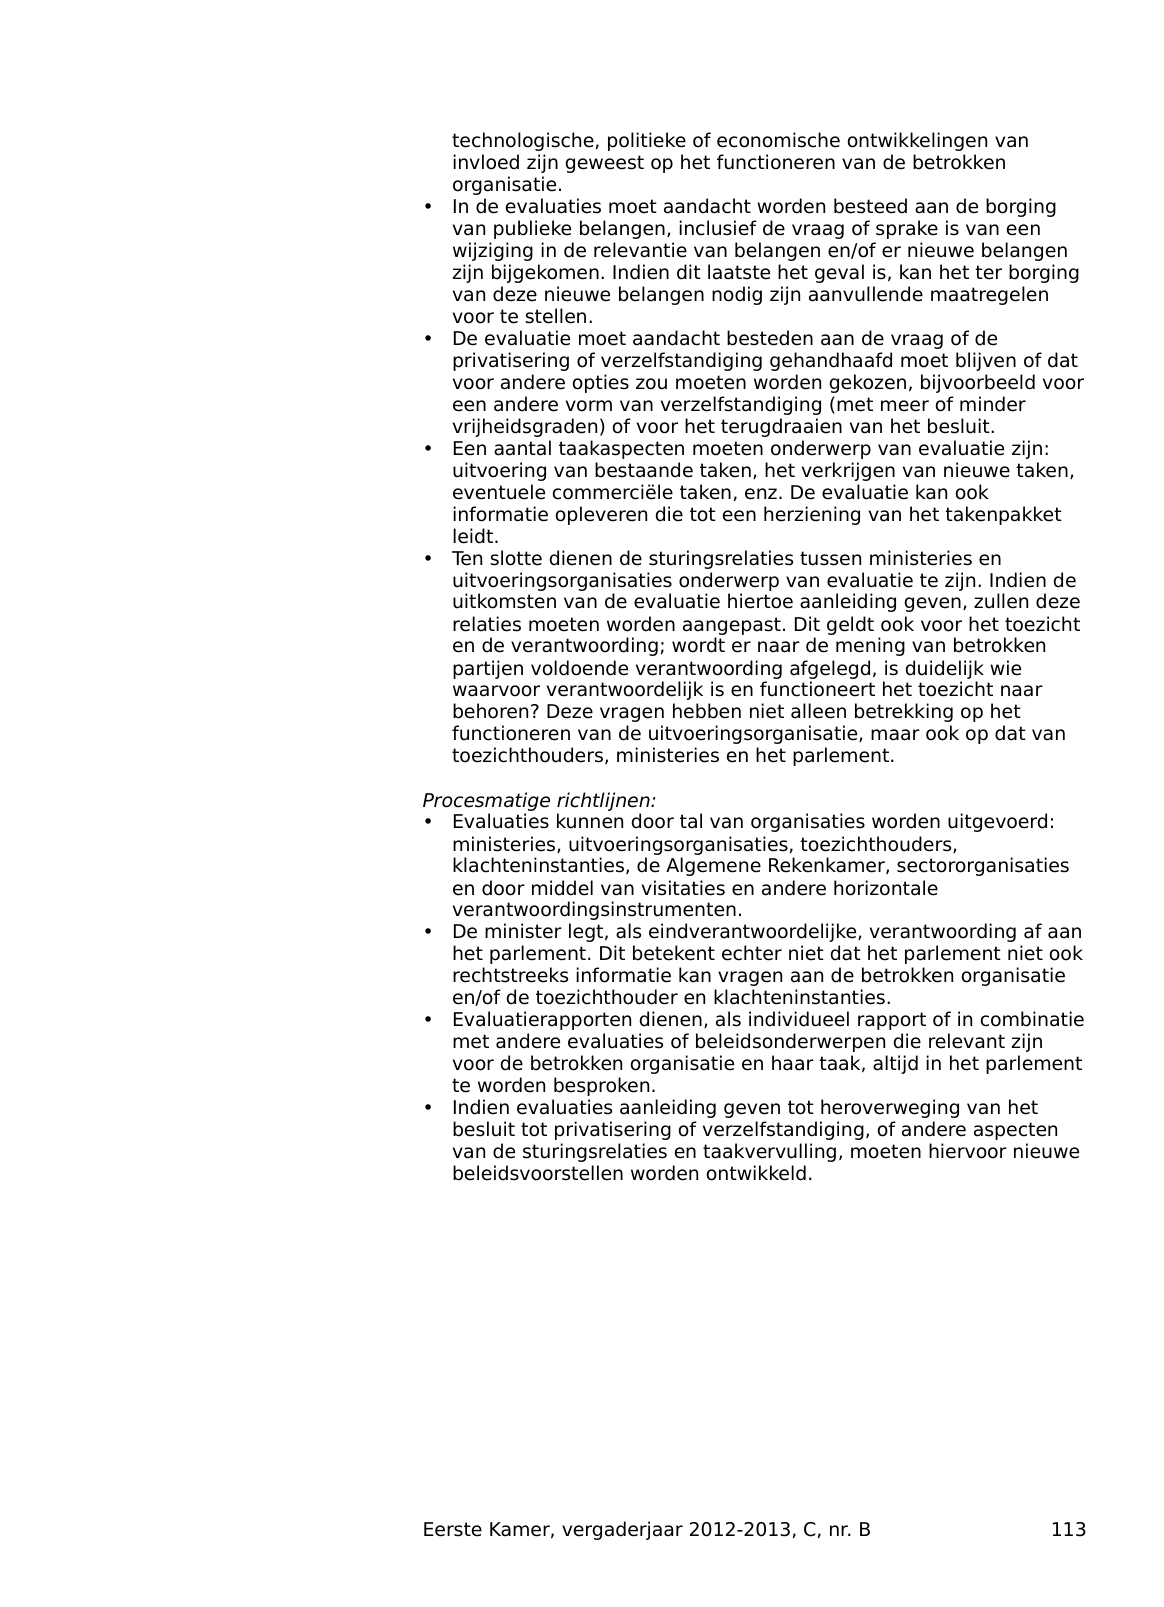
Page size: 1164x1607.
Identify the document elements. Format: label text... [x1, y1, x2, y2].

text technologische, politieke of economische ontwikkelingen van invloed zijn geweest op het functioneren van de betrokken organisatie. [422, 130, 1087, 196]
text • Evaluaties kunnen door tal van organisaties worden uitgevoerd: ministeries, uitvoeringsorganisaties, toezichthouders, klachteninstanties, de Algemene Rekenkamer, sectororganisaties en door middel van visitaties en andere horizontale verantwoordingsinstrumenten. [422, 811, 1087, 921]
subtitle Procesmatige richtlijnen: [422, 789, 1087, 811]
text • Ten slotte dienen de sturingsrelaties tussen ministeries en uitvoeringsorganisaties onderwerp van evaluatie te zijn. Indien de uitkomsten van de evaluatie hiertoe aanleiding geven, zullen deze relaties moeten worden aangepast. Dit geldt ook voor het toezicht en de verantwoording; wordt er naar de mening van betrokken partijen voldoende verantwoording afgelegd, is duidelijk wie waarvoor verantwoordelijk is en functioneert het toezicht naar behoren? Deze vragen hebben niet alleen betrekking op het functioneren van de uitvoeringsorganisatie, maar ook op dat van toezichthouders, ministeries en het parlement. [422, 547, 1087, 767]
text • Evaluatierapporten dienen, als individueel rapport of in combinatie met andere evaluaties of beleidsonderwerpen die relevant zijn voor de betrokken organisatie en haar taak, altijd in het parlement te worden besproken. [422, 1009, 1087, 1097]
text • Een aantal taakaspecten moeten onderwerp van evaluatie zijn: uitvoering van bestaande taken, het verkrijgen van nieuwe taken, eventuele commerciële taken, enz. De evaluatie kan ook informatie opleveren die tot een herziening van het takenpakket leidt. [422, 438, 1087, 547]
text • In de evaluaties moet aandacht worden besteed aan de borging van publieke belangen, inclusief de vraag of sprake is van een wijziging in de relevantie van belangen en/of er nieuwe belangen zijn bijgekomen. Indien dit laatste het geval is, kan het ter borging van deze nieuwe belangen nodig zijn aanvullende maatregelen voor te stellen. [422, 196, 1087, 328]
text • De minister legt, als eindverantwoordelijke, verantwoording af aan het parlement. Dit betekent echter niet dat het parlement niet ook rechtstreeks informatie kan vragen aan de betrokken organisatie en/of de toezichthouder en klachteninstanties. [422, 921, 1087, 1009]
text • De evaluatie moet aandacht besteden aan de vraag of de privatisering of verzelfstandiging gehandhaafd moet blijven of dat voor andere opties zou moeten worden gekozen, bijvoorbeeld voor een andere vorm van verzelfstandiging (met meer of minder vrijheidsgraden) of voor het terugdraaien van het besluit. [422, 328, 1087, 438]
text • Indien evaluaties aanleiding geven tot heroverweging van het besluit tot privatisering of verzelfstandiging, of andere aspecten van de sturingsrelaties en taakvervulling, moeten hiervoor nieuwe beleidsvoorstellen worden ontwikkeld. [422, 1097, 1087, 1185]
